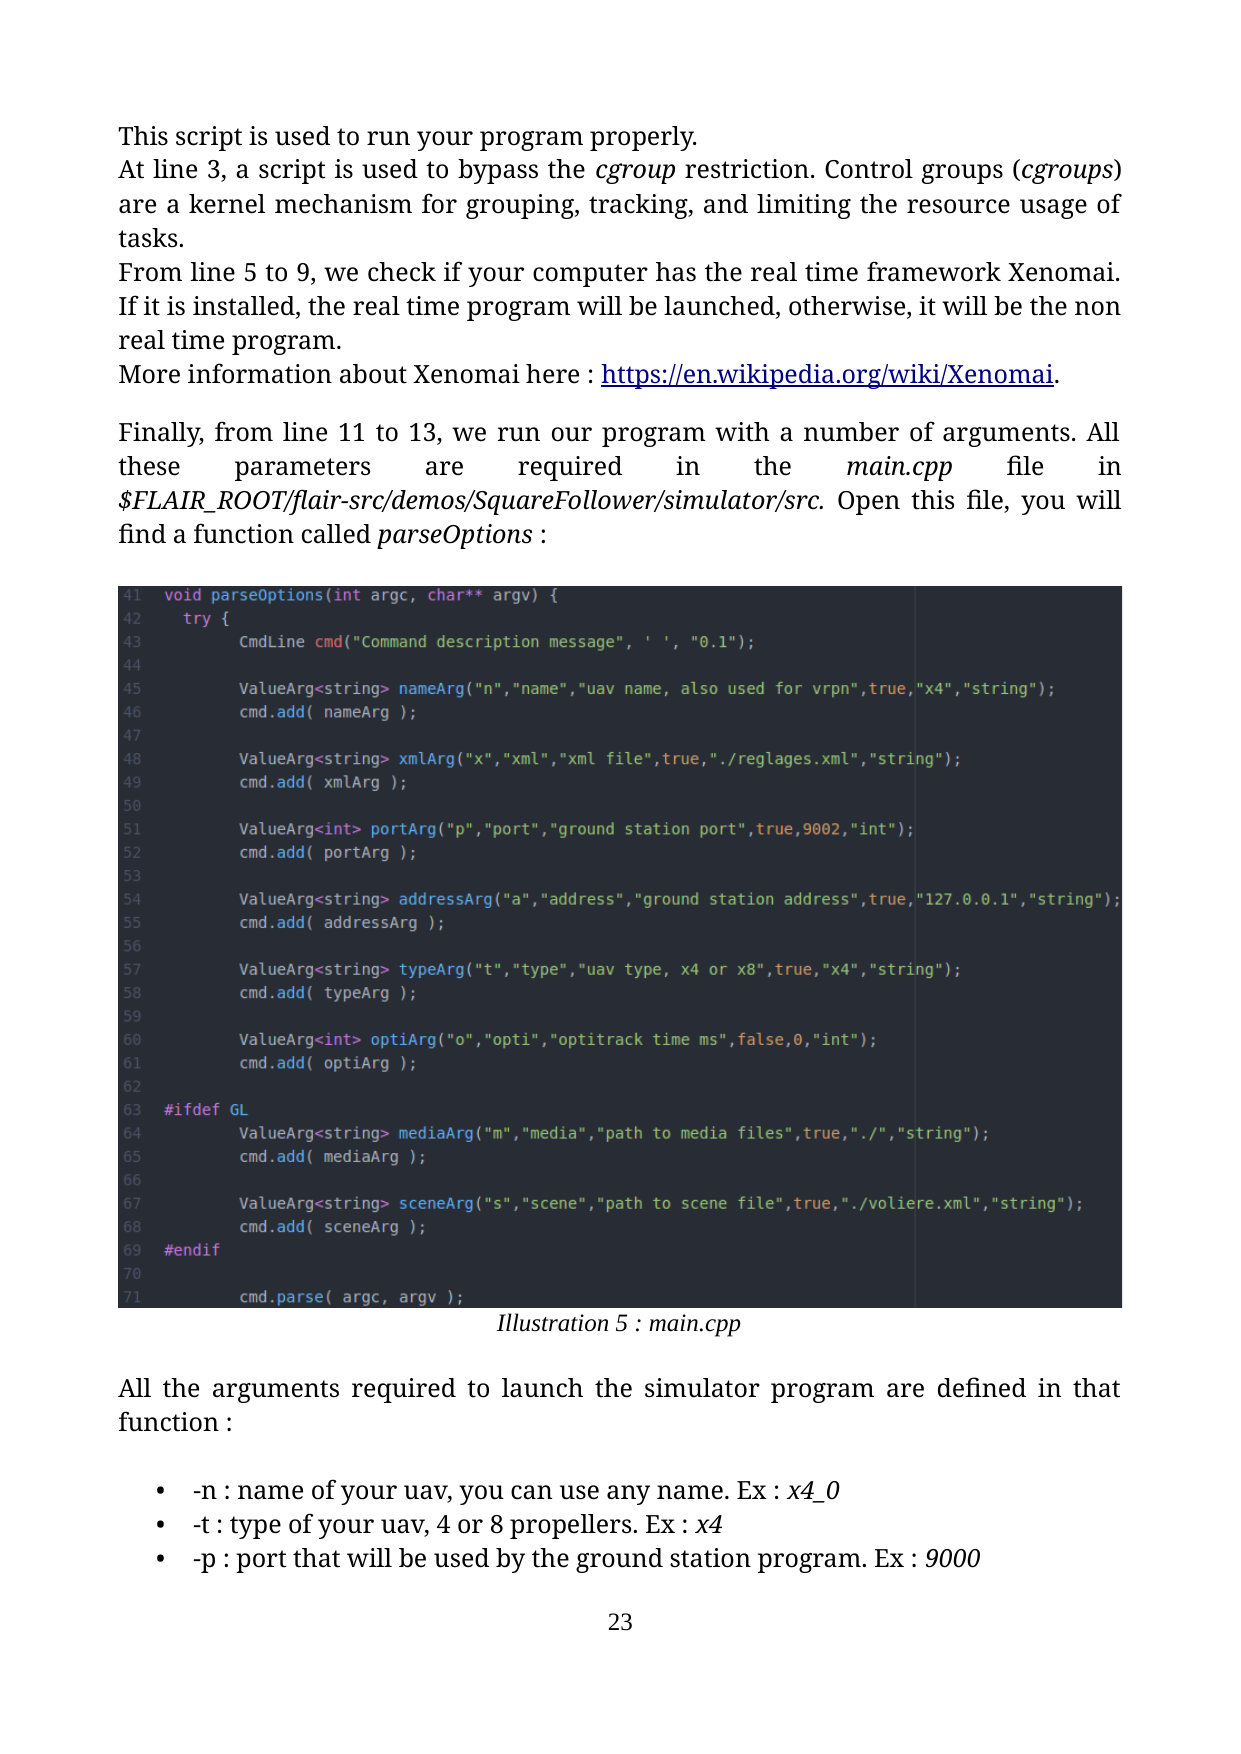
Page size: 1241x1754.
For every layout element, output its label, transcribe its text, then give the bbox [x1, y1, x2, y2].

list -t : type of your uav, 4 or 8 propellers. Ex : x4 [156, 1507, 1122, 1541]
text More information about Xenomai here : https://en.wikipedia.org/wiki/Xenomai. [118, 357, 1122, 391]
text This script is used to run your program properly. [118, 118, 1122, 152]
list -n : name of your uav, you can use any name. Ex : x4_0 [156, 1473, 1122, 1507]
picture [118, 586, 1123, 1308]
text Finally, from line 11 to 13, we run our program with a number of arguments. All these parameters are required in the main.cpp file in $FLAIR_ROOT/flair-src/demos/SquareFollower/simulator/src. Open this file, you will find a function called parseOptions : [118, 414, 1122, 551]
list -p : port that will be used by the ground station program. Ex : 9000 [156, 1541, 1122, 1575]
text Illustration 5 : main.cpp [118, 1308, 1122, 1337]
text From line 5 to 9, we check if your computer has the real time framework Xenomai. If it is installed, the real time program will be launched, otherwise, it will be the non real time program. [118, 254, 1122, 357]
text All the arguments required to launch the simulator program are defined in that function : [118, 1371, 1122, 1439]
text At line 3, a script is used to bypass the cgroup restriction. Control groups (cgroups) are a kernel mechanism for grouping, tracking, and limiting the resource usage of tasks. [118, 152, 1122, 254]
